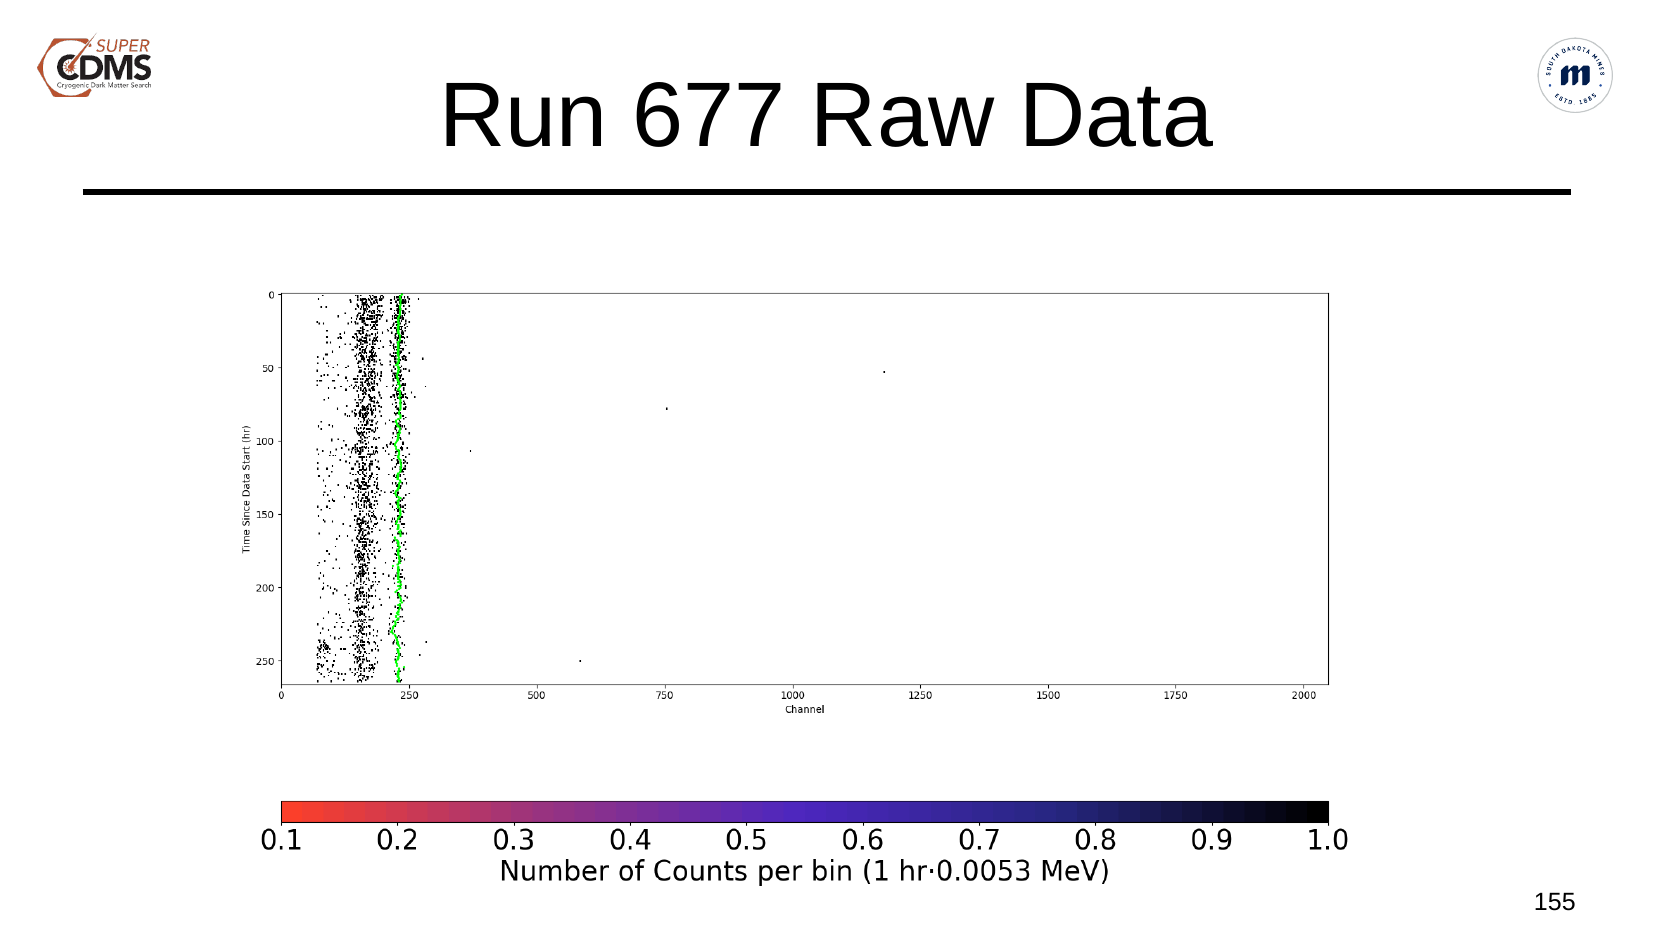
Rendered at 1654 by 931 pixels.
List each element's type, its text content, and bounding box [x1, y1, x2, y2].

picture [112, 210, 1463, 897]
title Run 677 Raw Data [82, 37, 1571, 193]
picture [37, 32, 151, 97]
picture [1571, 37, 1613, 113]
